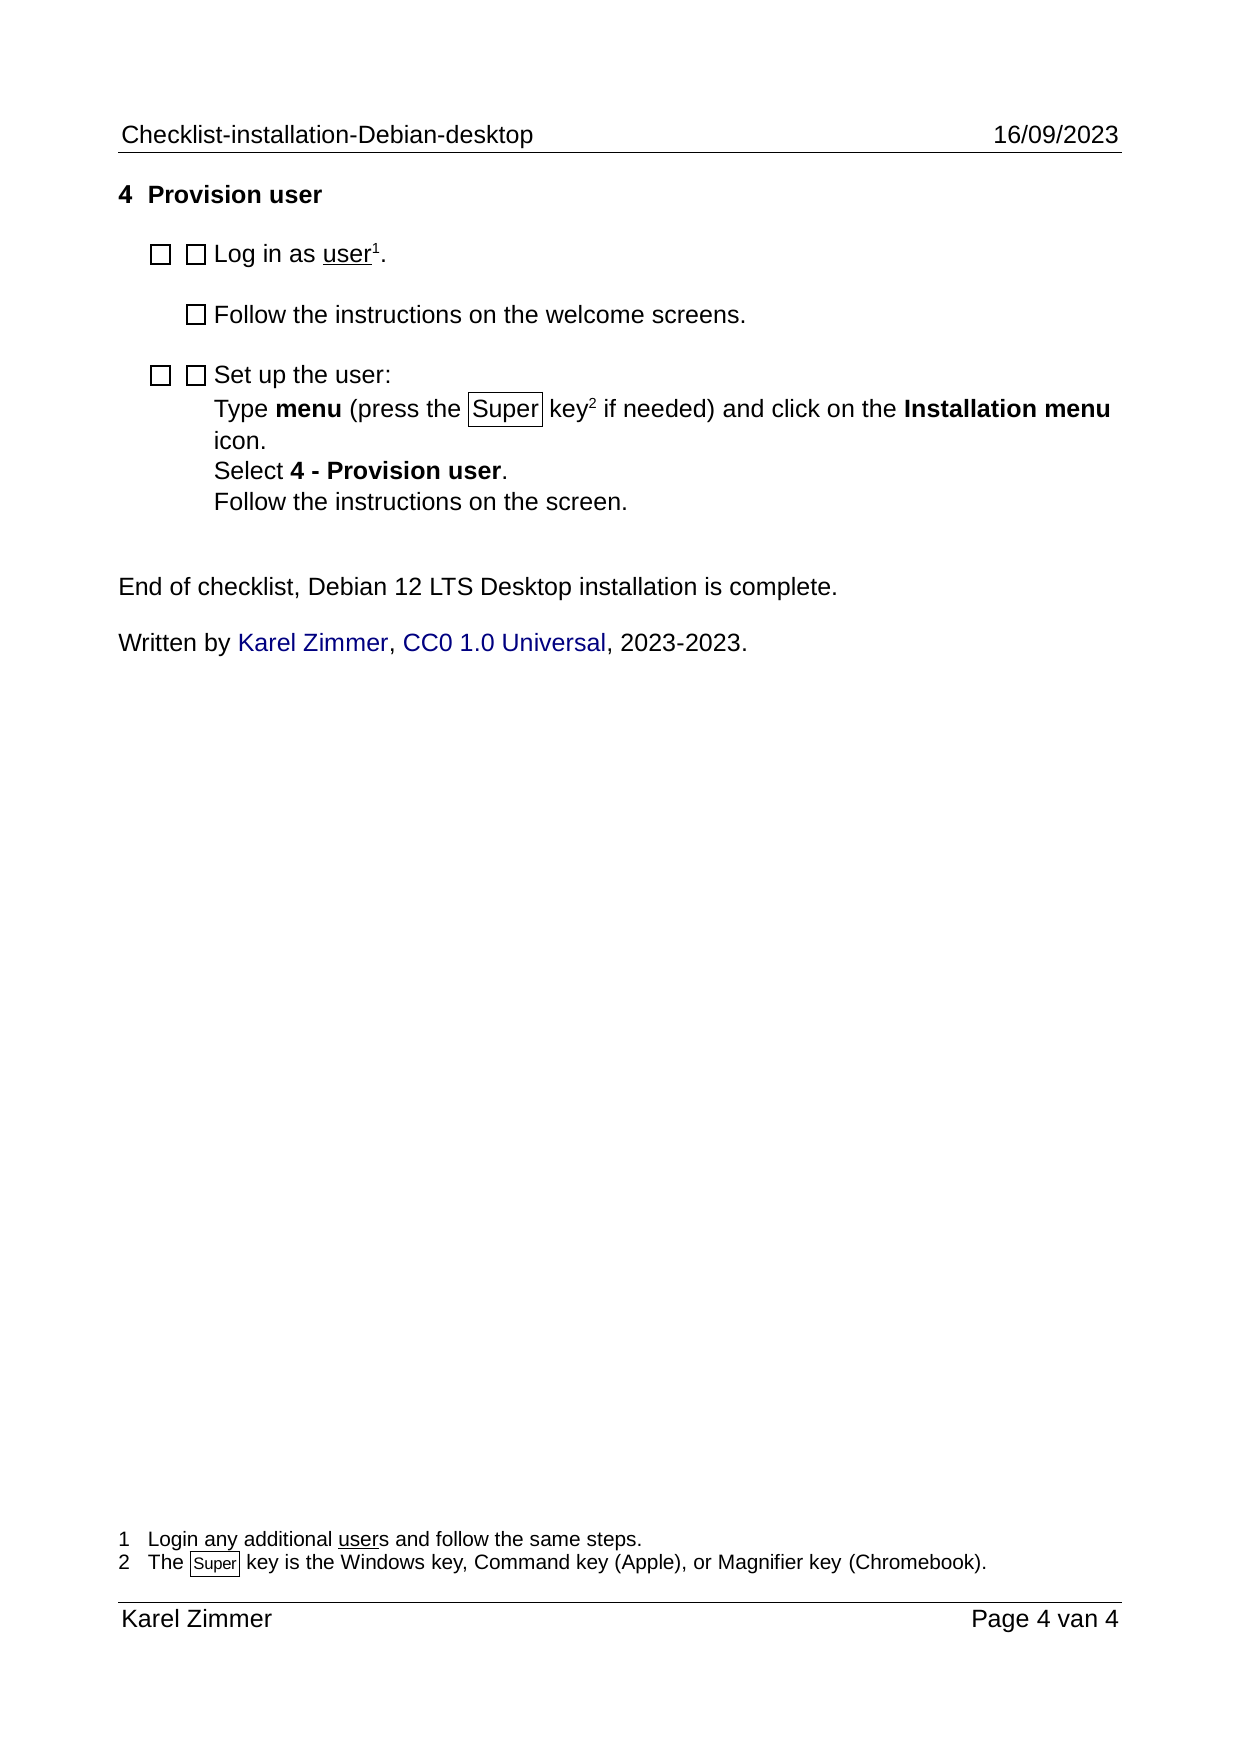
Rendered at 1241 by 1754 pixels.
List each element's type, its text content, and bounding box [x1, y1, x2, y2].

table_cell [177, 456, 213, 486]
table_cell [118, 269, 142, 300]
table_cell [213, 269, 1122, 300]
table_cell Follow the instructions on the welcome screens. [213, 300, 1122, 330]
table_cell [118, 360, 142, 391]
table_cell [142, 330, 177, 360]
text Written by Karel Zimmer, CC0 1.0 Universal, 2023-2023. [118, 629, 1122, 657]
table_cell [118, 300, 142, 330]
table_cell Select 4 - Provision user. [213, 456, 1122, 486]
table_cell [142, 269, 177, 300]
table_cell Type menu (press the Super key if needed) and click on the Installation menu icon. [213, 391, 1122, 456]
table_header [142, 239, 177, 269]
table_cell [213, 330, 1122, 360]
table_cell [177, 269, 213, 300]
table_header Log in as USER. [213, 239, 1122, 269]
table_header [177, 239, 213, 269]
table_cell [142, 486, 177, 517]
table_cell [118, 456, 142, 486]
table_cell [118, 486, 142, 517]
table_cell [142, 360, 177, 391]
table_cell [177, 391, 213, 456]
table_cell [142, 300, 177, 330]
table_cell [118, 391, 142, 456]
table_cell [118, 330, 142, 360]
table_cell Set up the user: [213, 360, 1122, 391]
table_cell [177, 360, 213, 391]
table_cell [177, 330, 213, 360]
table_cell [177, 486, 213, 517]
table_cell Follow the instructions on the screen. [213, 486, 1122, 517]
table_header [118, 239, 142, 269]
list Provision user [118, 177, 1122, 211]
table_cell [142, 391, 177, 456]
table_cell [177, 300, 213, 330]
text End of checklist, Debian 12 LTS Desktop installation is complete. [118, 573, 1122, 601]
table_cell [142, 456, 177, 486]
